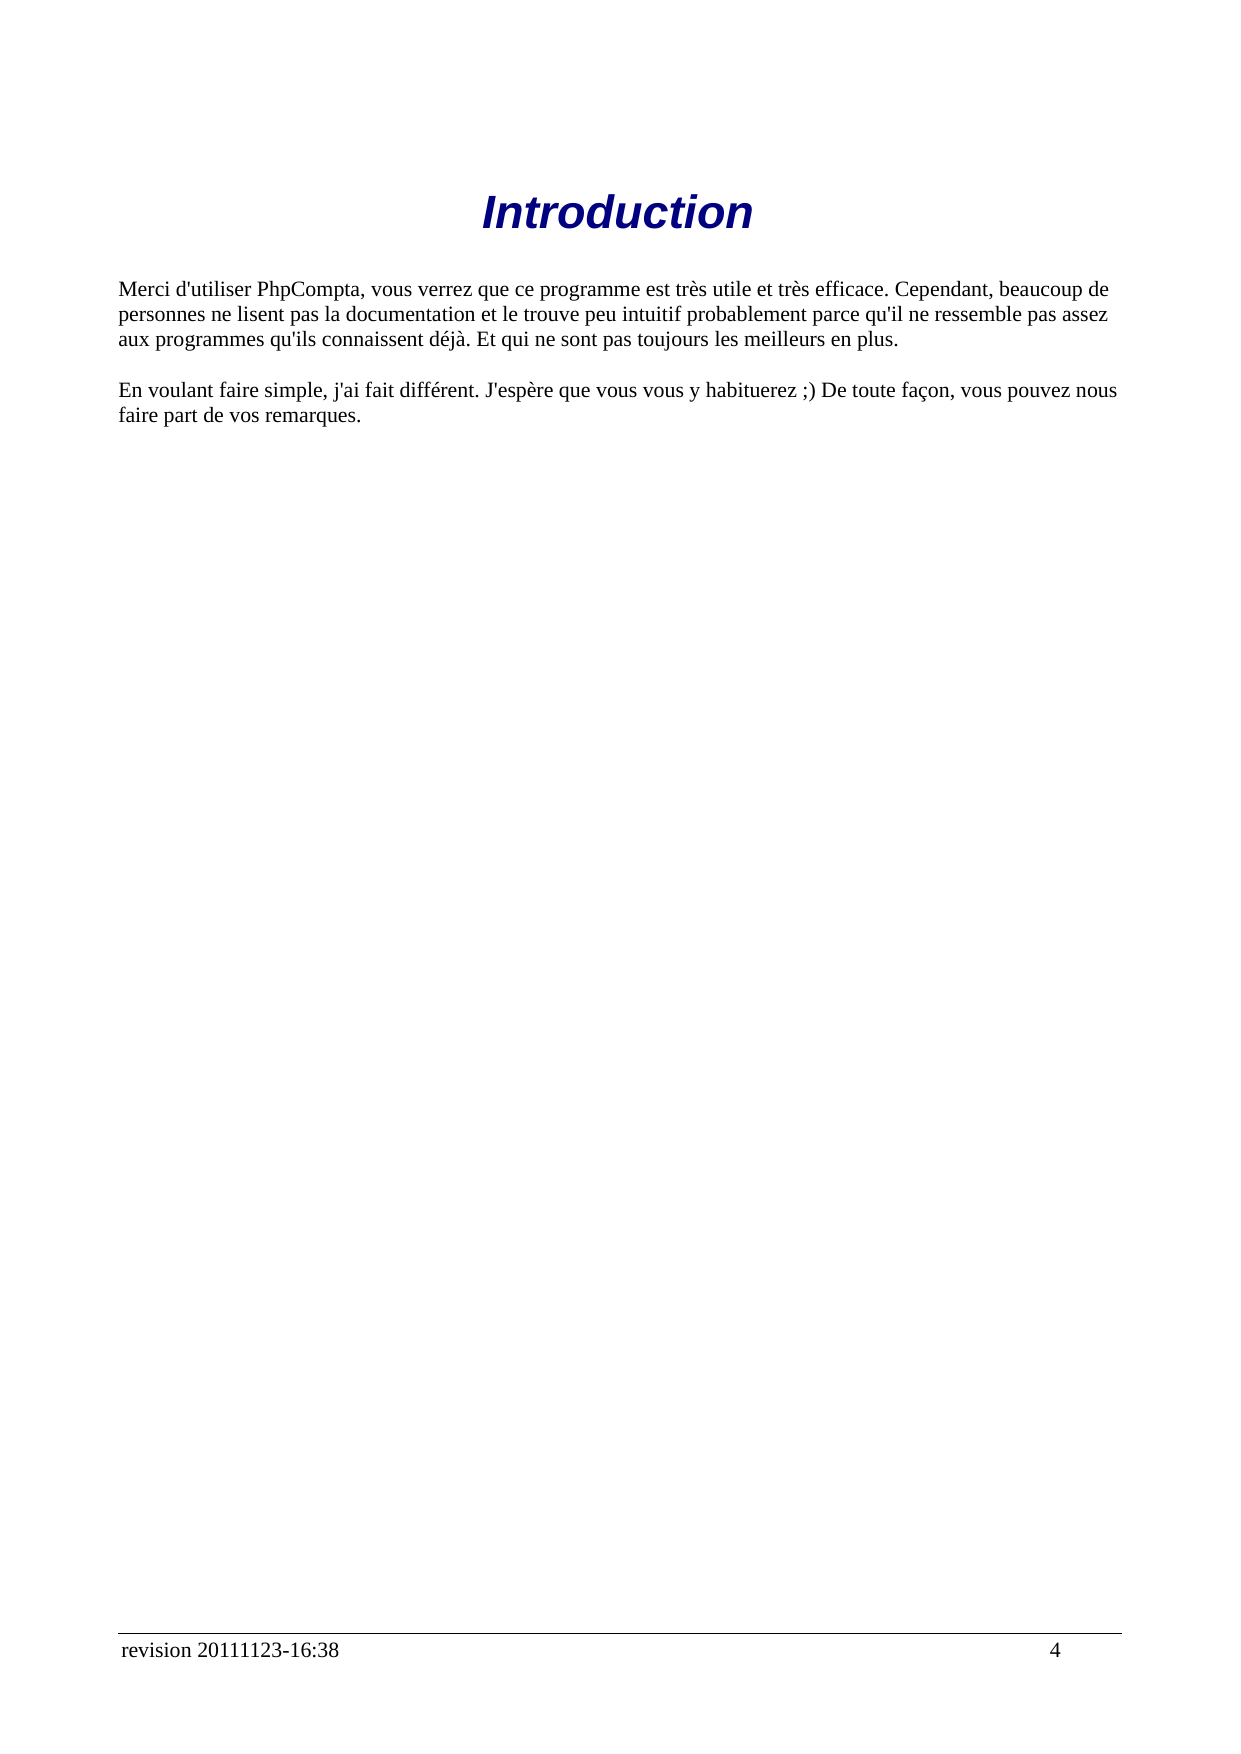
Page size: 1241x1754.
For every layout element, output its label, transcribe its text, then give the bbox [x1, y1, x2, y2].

subtitle Introduction [118, 184, 1122, 238]
text Merci d'utiliser PhpCompta, vous verrez que ce programme est très utile et très efficace. Cependant, beaucoup de personnes ne lisent pas la documentation et le trouve peu intuitif probablement parce qu'il ne ressemble pas assez aux programmes qu'ils connaissent déjà. Et qui ne sont pas toujours les meilleurs en plus. [118, 276, 1122, 352]
text En voulant faire simple, j'ai fait différent. J'espère que vous vous y habituerez ;) De toute façon, vous pouvez nous faire part de vos remarques. [118, 377, 1122, 427]
